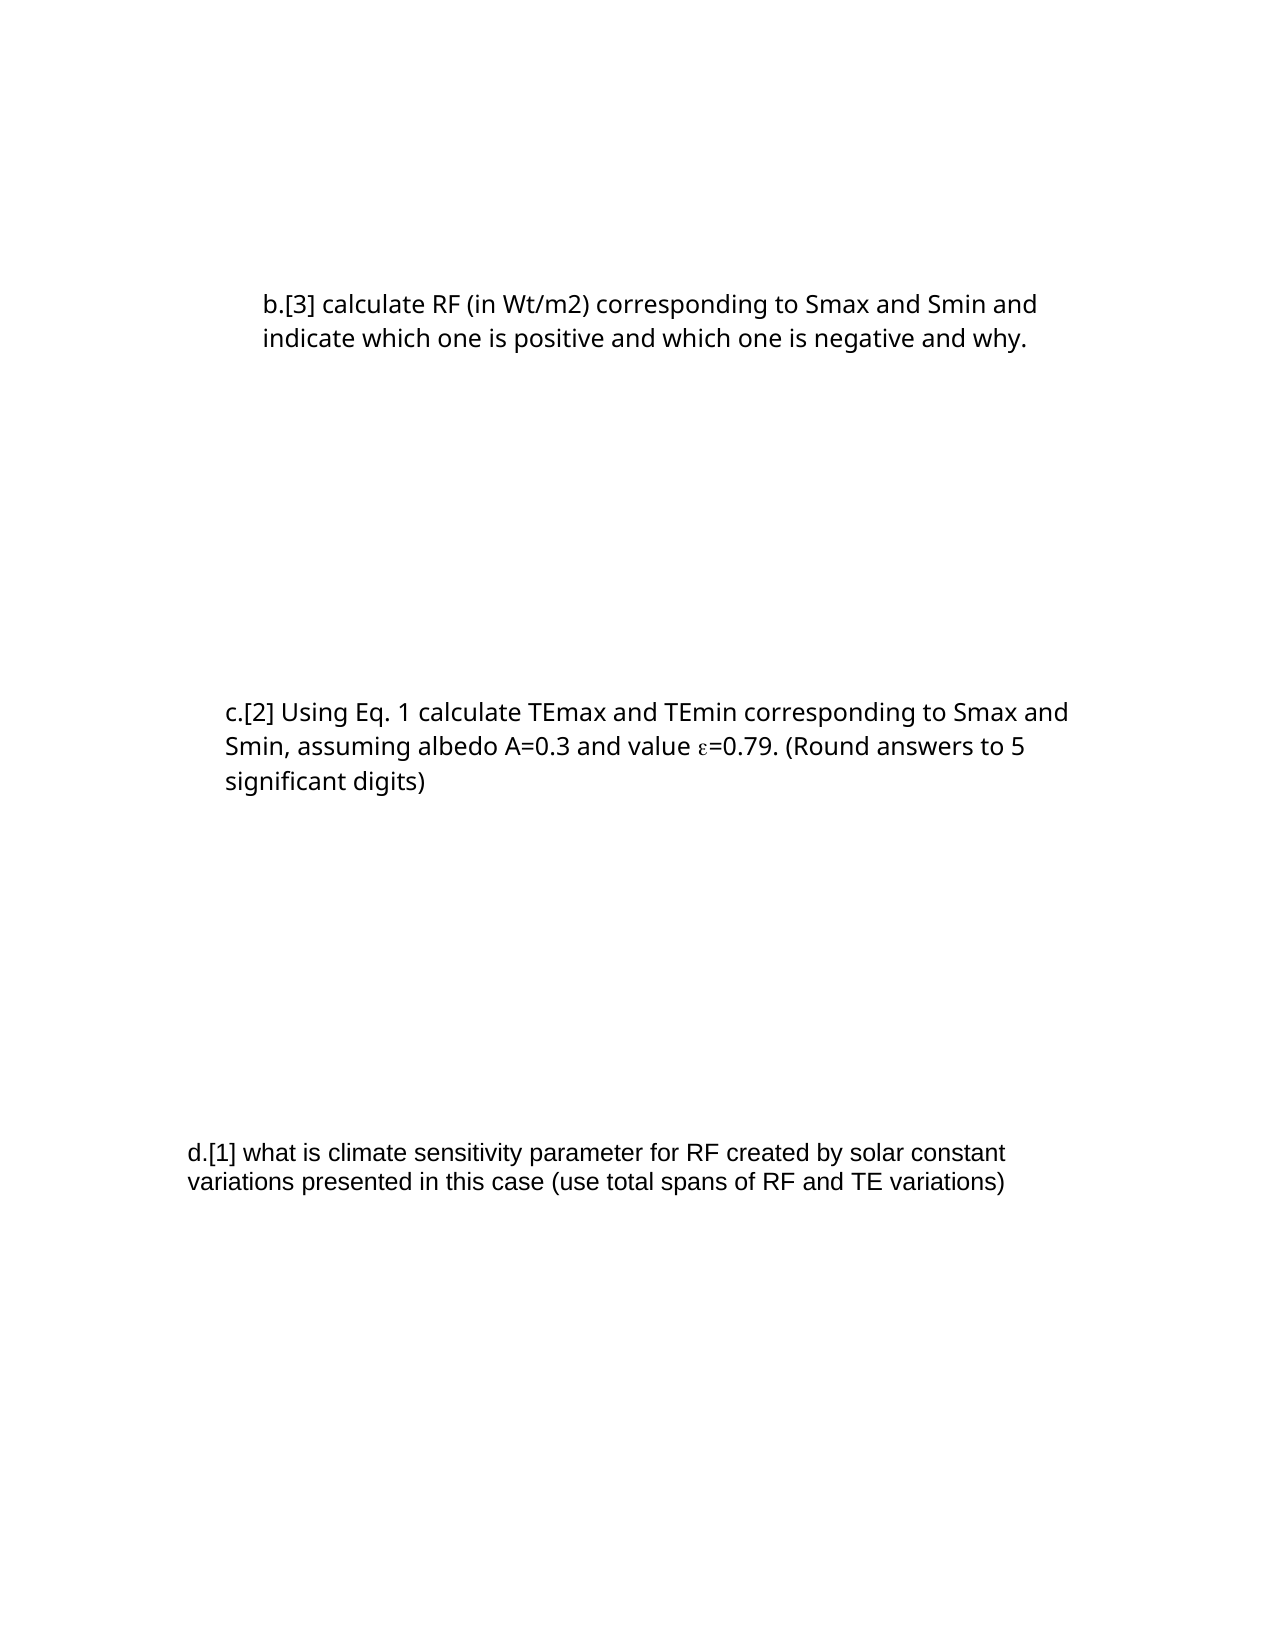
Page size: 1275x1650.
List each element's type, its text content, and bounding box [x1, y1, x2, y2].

text c.[2] Using Eq. 1 calculate TEmax and TEmin corresponding to Smax and Smin, assuming albedo A=0.3 and value =0.79. (Round answers to 5 significant digits) [225, 695, 1087, 797]
text b.[3] calculate RF (in Wt/m2) corresponding to Smax and Smin and indicate which one is positive and which one is negative and why. [262, 286, 1087, 354]
text d.[1] what is climate sensitivity parameter for RF created by solar constant variations presented in this case (use total spans of RF and TE variations) [187, 1138, 1087, 1195]
